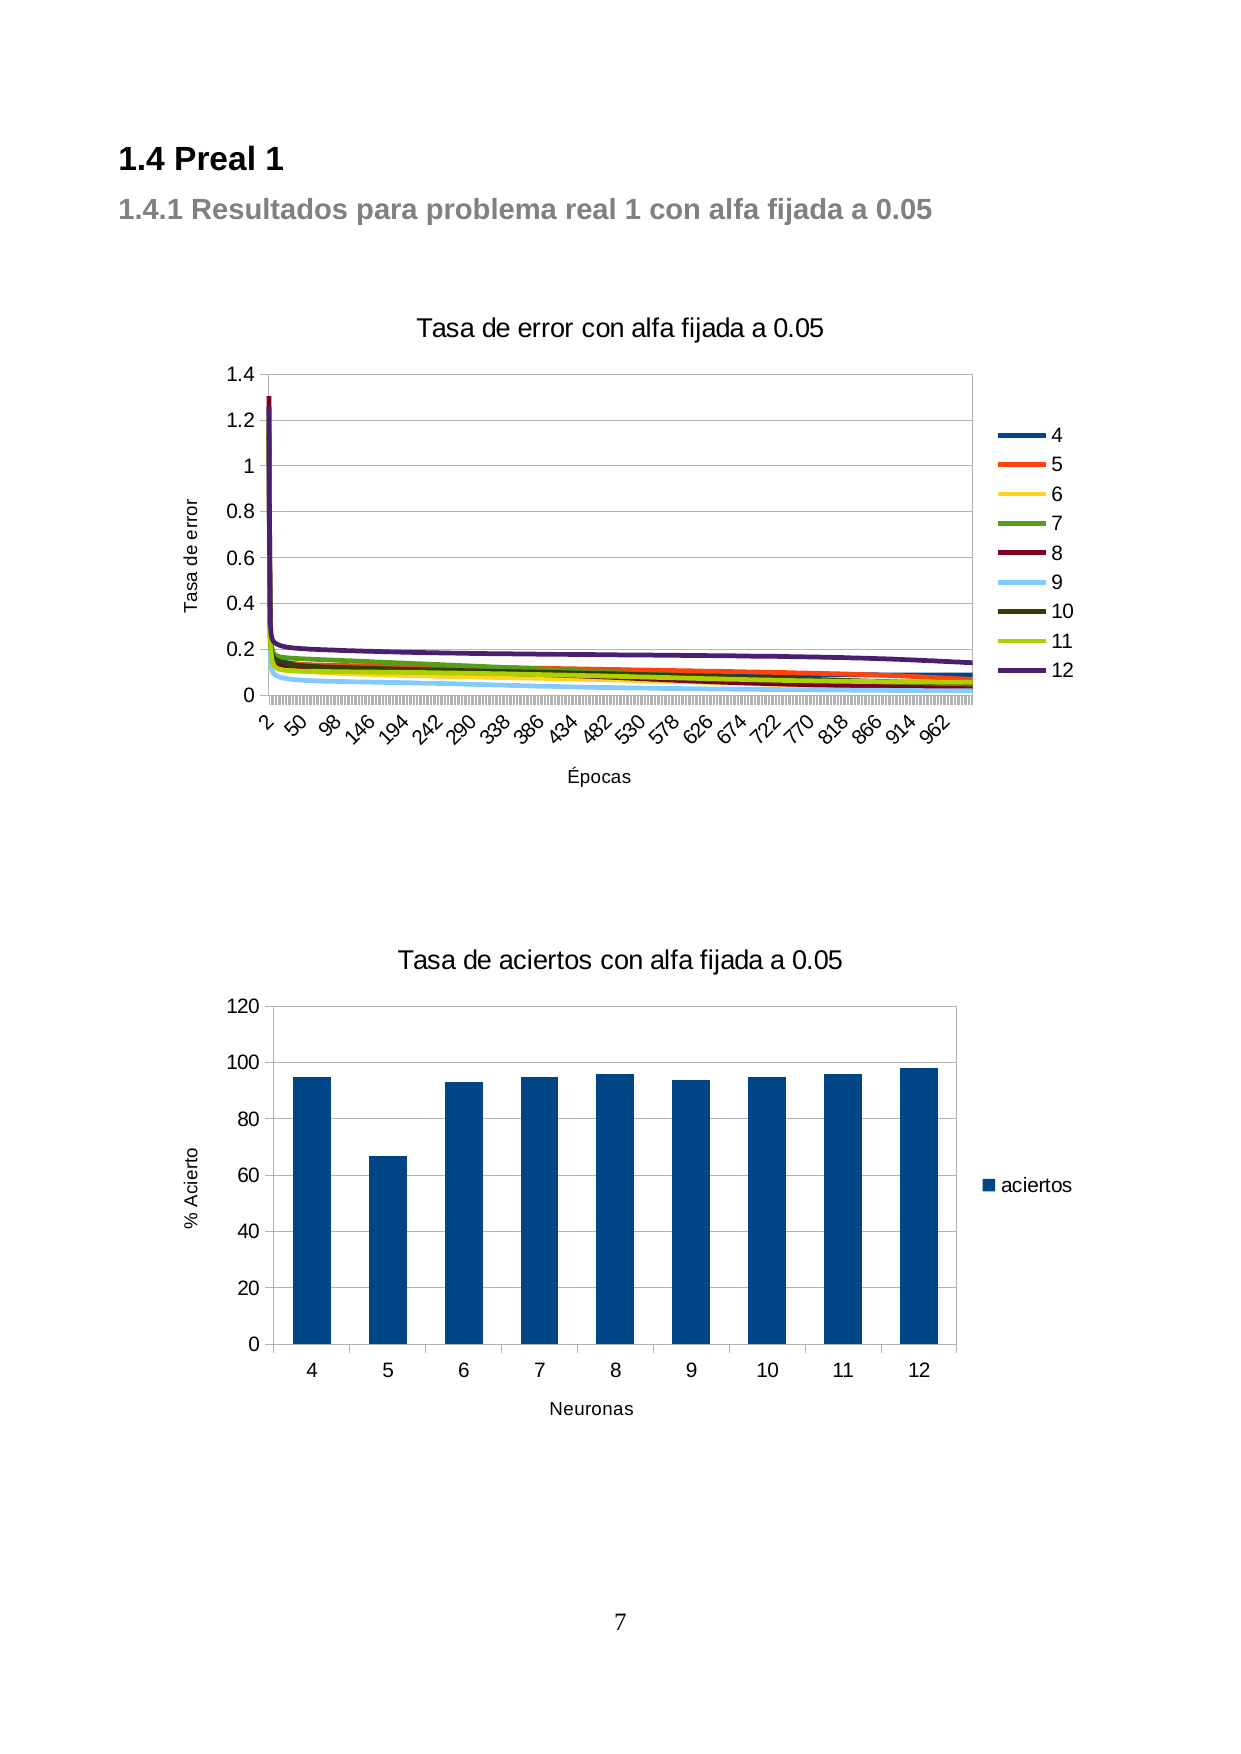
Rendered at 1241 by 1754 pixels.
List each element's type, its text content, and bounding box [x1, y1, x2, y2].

subtitle 1.4 Preal 1 [118, 139, 1122, 178]
subtitle 1.4.1 Resultados para problema real 1 con alfa fijada a 0.05 [118, 192, 1122, 226]
